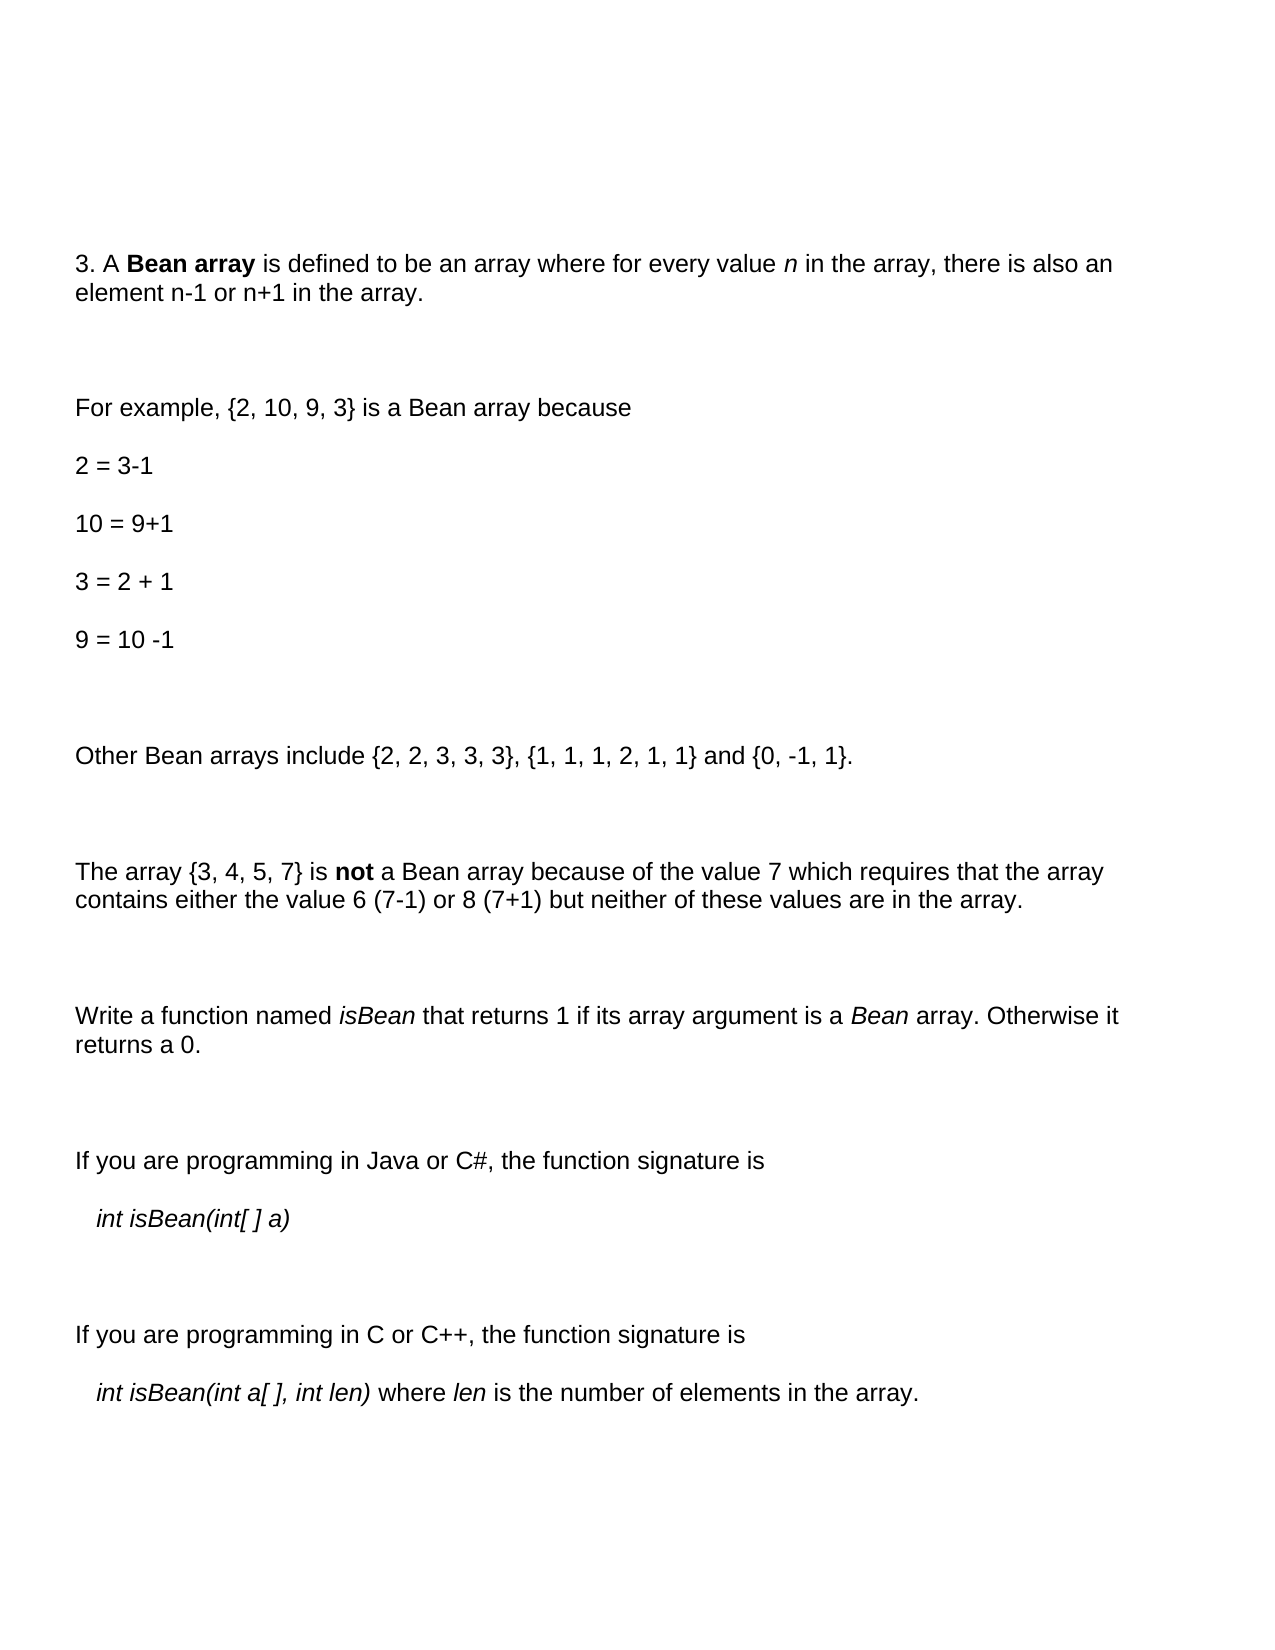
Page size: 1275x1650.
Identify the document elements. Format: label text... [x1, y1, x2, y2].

text 9 = 10 -1 [75, 625, 1200, 654]
text The array {3, 4, 5, 7} is not a Bean array because of the value 7 which requires that the array contains either the value 6 (7-1) or 8 (7+1) but neither of these values are in the array. [75, 857, 1200, 914]
text 2 = 3-1 [75, 451, 1200, 480]
text 3 = 2 + 1 [75, 567, 1200, 596]
text int isBean(int a[ ], int len) where len is the number of elements in the array. [75, 1377, 1200, 1406]
text 10 = 9+1 [75, 509, 1200, 538]
text If you are programming in Java or C#, the function signature is [75, 1146, 1200, 1174]
text Other Bean arrays include {2, 2, 3, 3, 3}, {1, 1, 1, 2, 1, 1} and {0, -1, 1}. [75, 741, 1200, 769]
text Write a function named isBean that returns 1 if its array argument is a Bean array. Otherwise it returns a 0. [75, 1001, 1200, 1059]
text For example, {2, 10, 9, 3} is a Bean array because [75, 393, 1200, 422]
text int isBean(int[ ] a) [75, 1204, 1200, 1232]
text 3. A Bean array is defined to be an array where for every value n in the array, there is also an element n-1 or n+1 in the array. [75, 249, 1200, 306]
text If you are programming in C or C++, the function signature is [75, 1319, 1200, 1348]
